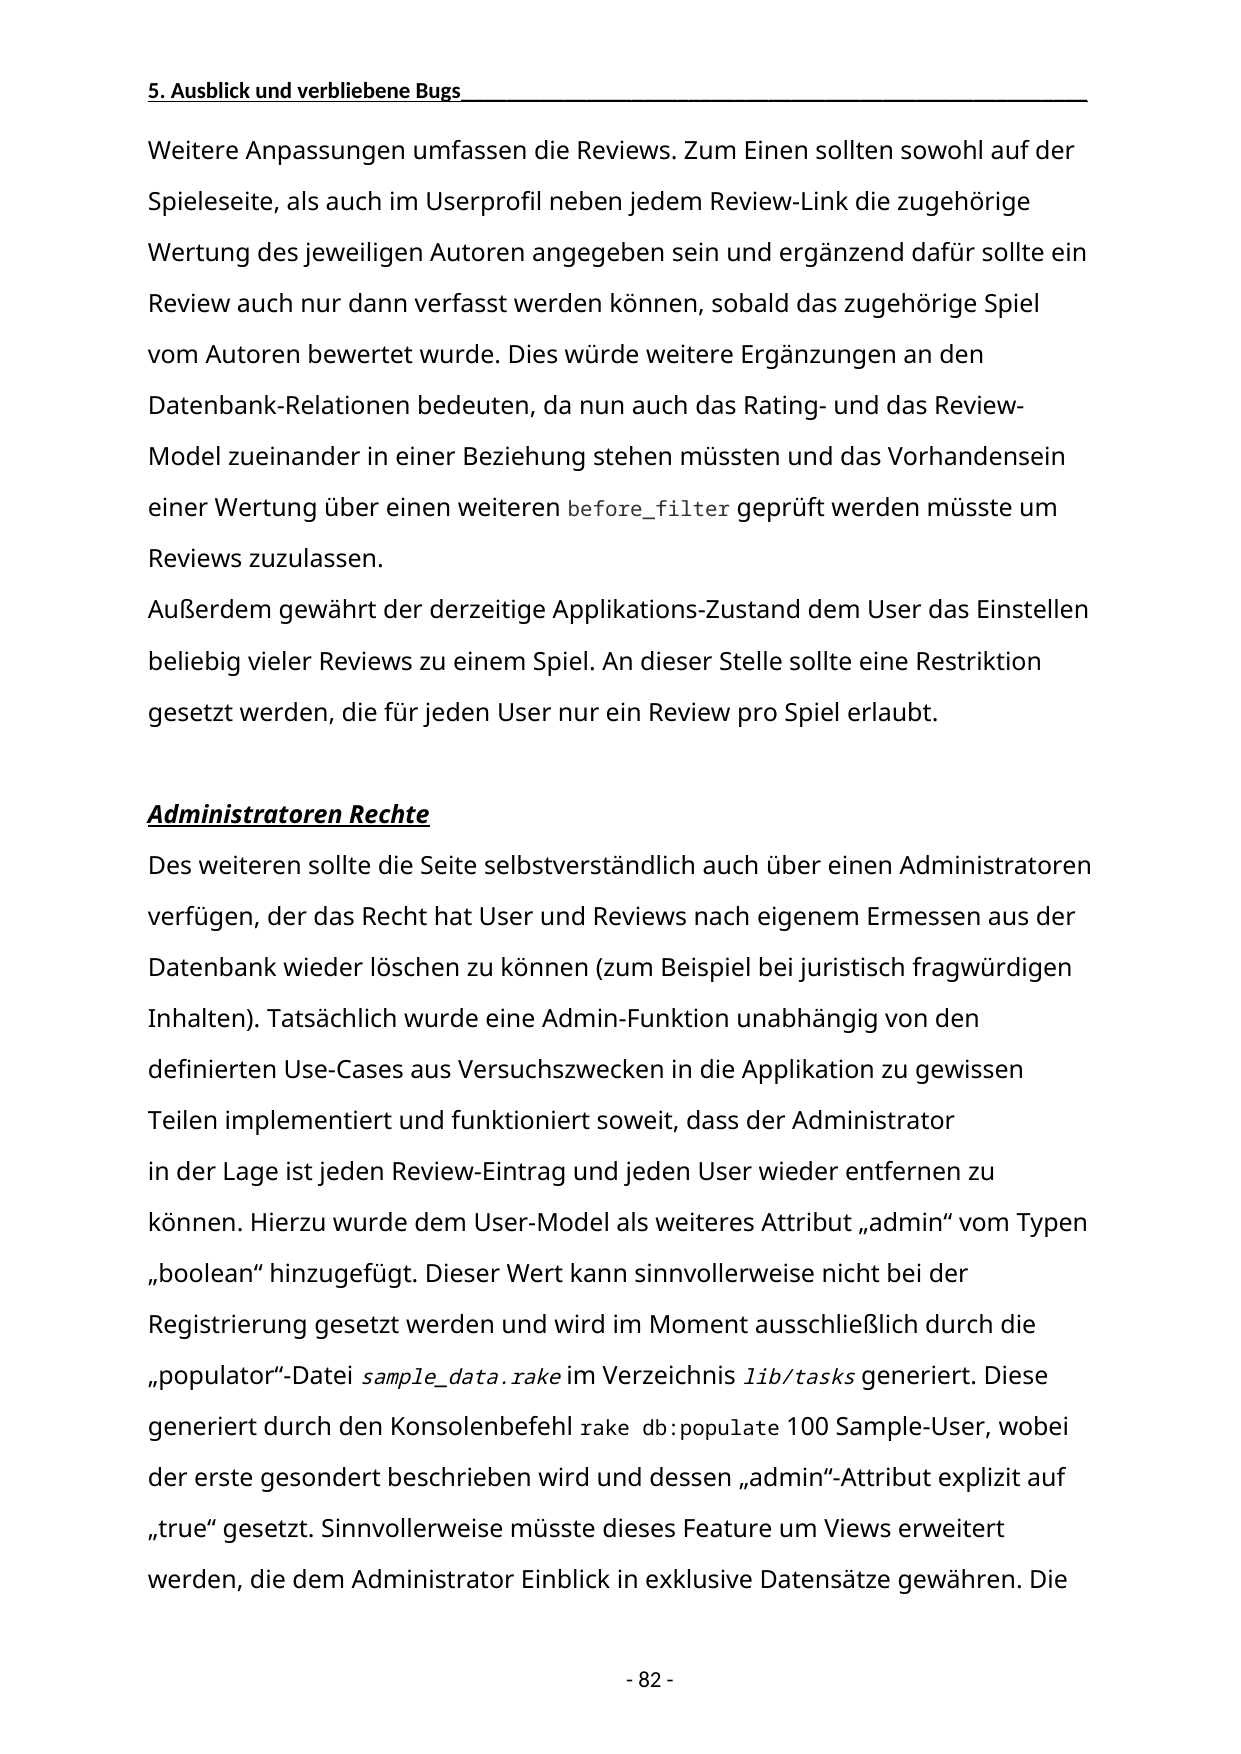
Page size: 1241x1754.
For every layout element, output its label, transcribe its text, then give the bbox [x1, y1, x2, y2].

subtitle Administratoren Rechte [148, 796, 1093, 830]
text Des weiteren sollte die Seite selbstverständlich auch über einen Administratoren verfügen, der das Recht hat User und Reviews nach eigenem Ermessen aus der Datenbank wieder löschen zu können (zum Beispiel bei juristisch fragwürdigen Inhalten). Tatsächlich wurde eine Admin-Funktion unabhängig von den definierten Use-Cases aus Versuchszwecken in die Applikation zu gewissen Teilen implementiert und funktioniert soweit, dass der Administrator [148, 847, 1093, 1137]
text Außerdem gewährt der derzeitige Applikations-Zustand dem User das Einstellen beliebig vieler Reviews zu einem Spiel. An dieser Stelle sollte eine Restriktion gesetzt werden, die für jeden User nur ein Review pro Spiel erlaubt. [148, 592, 1093, 728]
text in der Lage ist jeden Review-Eintrag und jeden User wieder entfernen zu können. Hierzu wurde dem User-Model als weiteres Attribut „admin“ vom Typen „boolean“ hinzugefügt. Dieser Wert kann sinnvollerweise nicht bei der Registrierung gesetzt werden und wird im Moment ausschließlich durch die „populator“-Datei sample_data.rake im Verzeichnis lib/tasks generiert. Diese generiert durch den Konsolenbefehl rake db:populate 100 Sample-User, wobei der erste gesondert beschrieben wird und dessen „admin“-Attribut explizit auf „true“ gesetzt. Sinnvollerweise müsste dieses Feature um Views erweitert werden, die dem Administrator Einblick in exklusive Datensätze gewähren. Die [148, 1154, 1093, 1596]
text Weitere Anpassungen umfassen die Reviews. Zum Einen sollten sowohl auf der Spieleseite, als auch im Userprofil neben jedem Review-Link die zugehörige Wertung des jeweiligen Autoren angegeben sein und ergänzend dafür sollte ein Review auch nur dann verfasst werden können, sobald das zugehörige Spiel vom Autoren bewertet wurde. Dies würde weitere Ergänzungen an den Datenbank-Relationen bedeuten, da nun auch das Rating- und das Review-Model zueinander in einer Beziehung stehen müssten und das Vorhandensein einer Wertung über einen weiteren before_filter geprüft werden müsste um Reviews zuzulassen. [148, 133, 1093, 575]
